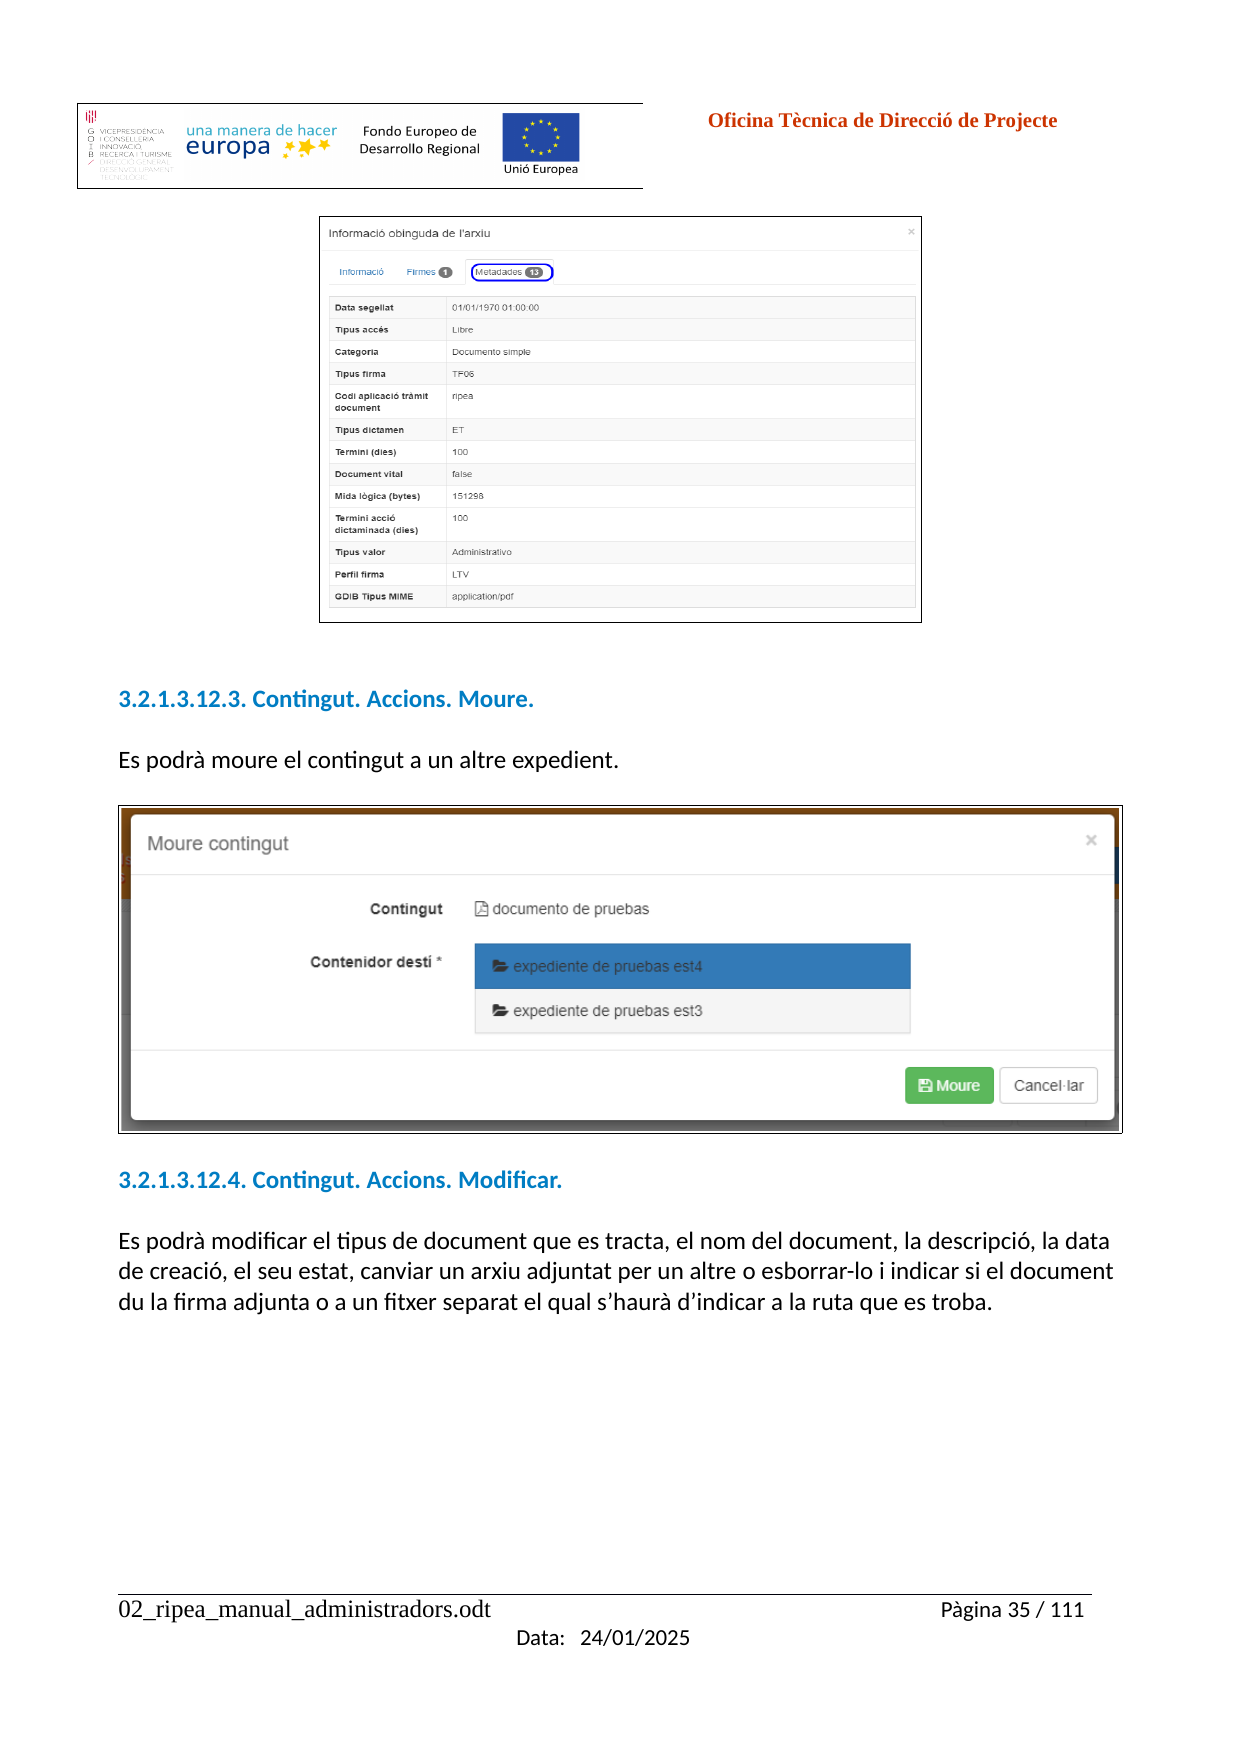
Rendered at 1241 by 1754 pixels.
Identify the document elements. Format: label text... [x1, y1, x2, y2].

picture [321, 219, 919, 620]
picture [184, 108, 585, 182]
text Es podrà modificar el tipus de document que es tracta, el nom del document, la descripció, la data de creació, el seu estat, canviar un arxiu adjuntat per un altre o esborrar-lo i indicar si el document du la firma adjunta o a un fitxer separat el qual s’haurà d’indicar a la ruta que es troba. [118, 1225, 1122, 1316]
picture [82, 108, 178, 182]
text 3.2.1.3.12.4. Contingut. Accions. Modificar. [118, 1164, 1122, 1194]
text Es podrà moure el contingut a un altre expedient. [118, 744, 1122, 775]
picture [121, 808, 1119, 1131]
text 3.2.1.3.12.3. Contingut. Accions. Moure. [118, 683, 1122, 714]
